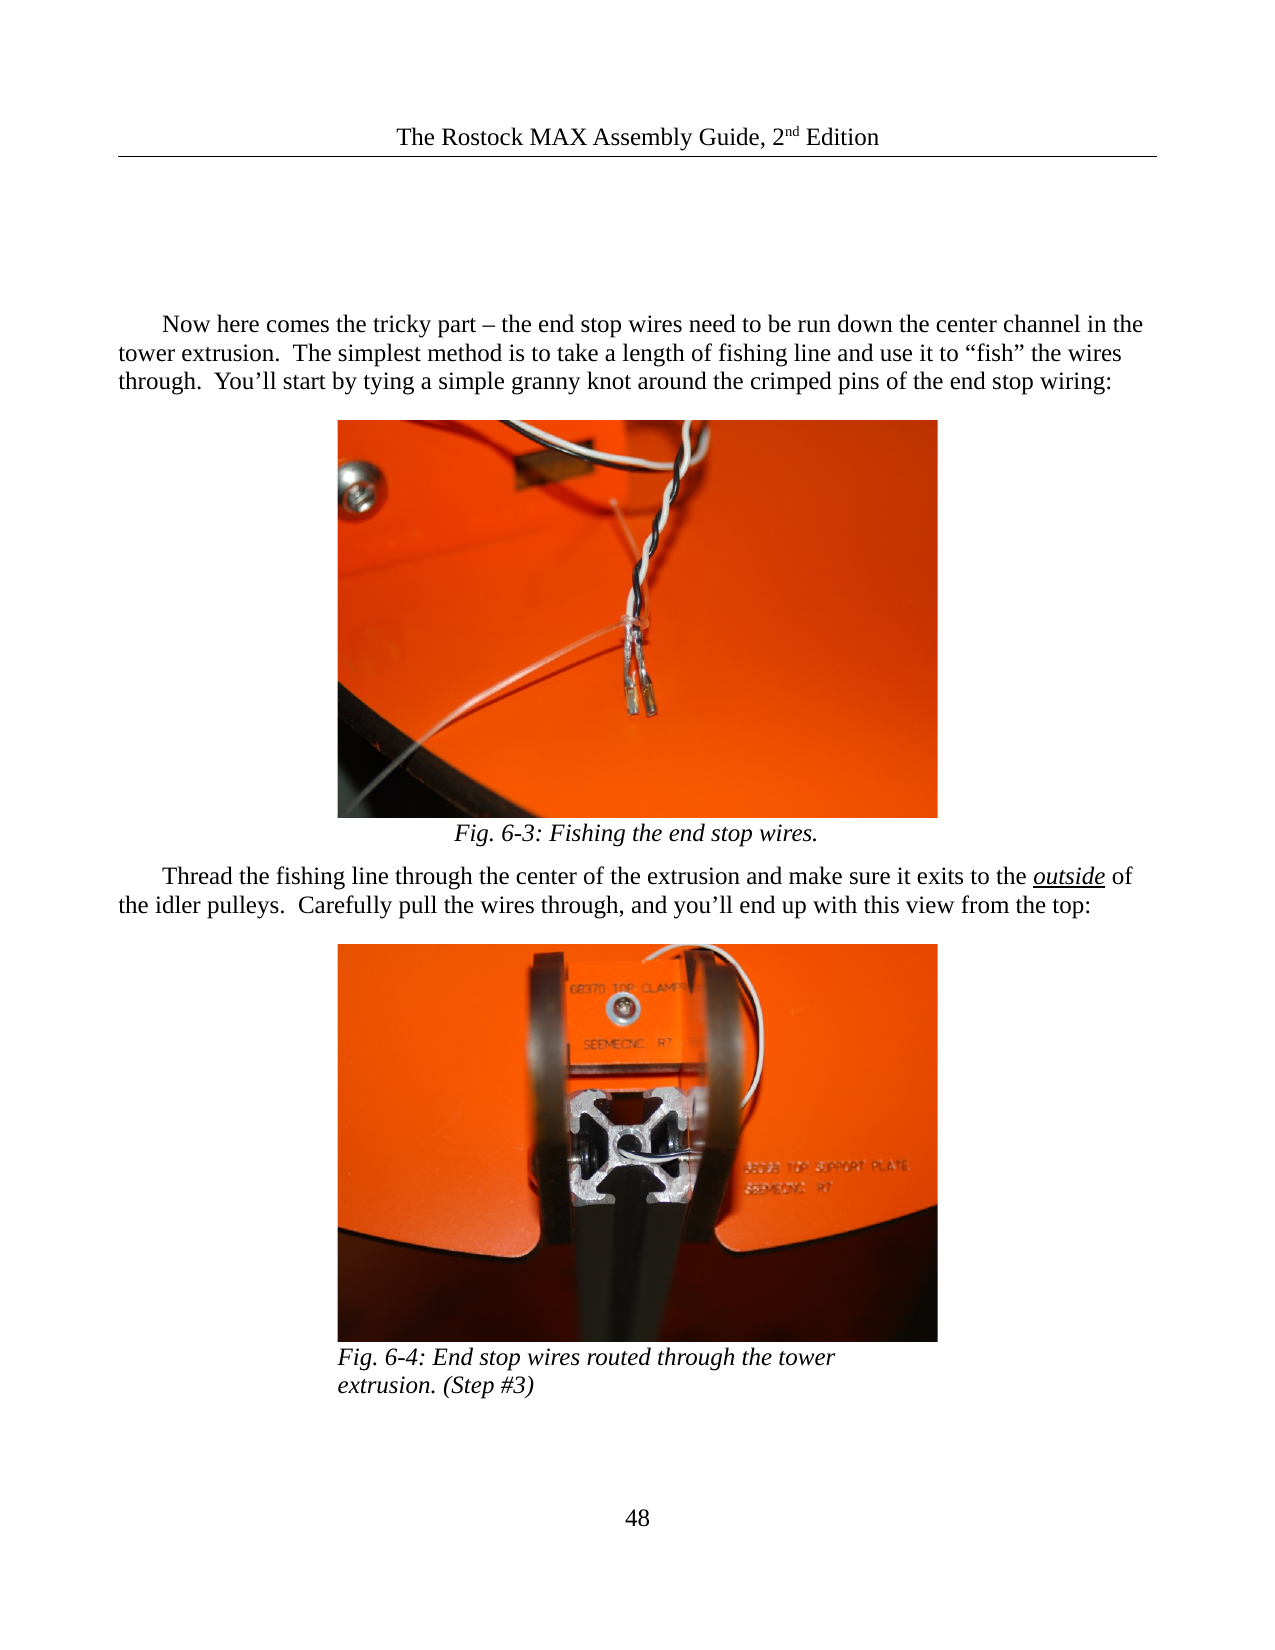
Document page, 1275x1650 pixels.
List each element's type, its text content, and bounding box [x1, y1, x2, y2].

text Thread the fishing line through the center of the extrusion and make sure it exits to the outside of the idler pulleys. Carefully pull the wires through, and you’ll end up with this view from the top: [118, 861, 1157, 919]
picture [337, 944, 938, 1342]
text Fig. 6-3: Fishing the end stop wires. [337, 818, 937, 847]
text Now here comes the tricky part – the end stop wires need to be run down the center channel in the tower extrusion. The simplest method is to take a length of fishing line and use it to “fish” the wires through. You’ll start by tying a simple granny knot around the crimped pins of the end stop wiring: [118, 309, 1157, 395]
text Fig. 6-4: End stop wires routed through the tower extrusion. (Step #3) [337, 1342, 937, 1399]
picture [337, 420, 938, 818]
